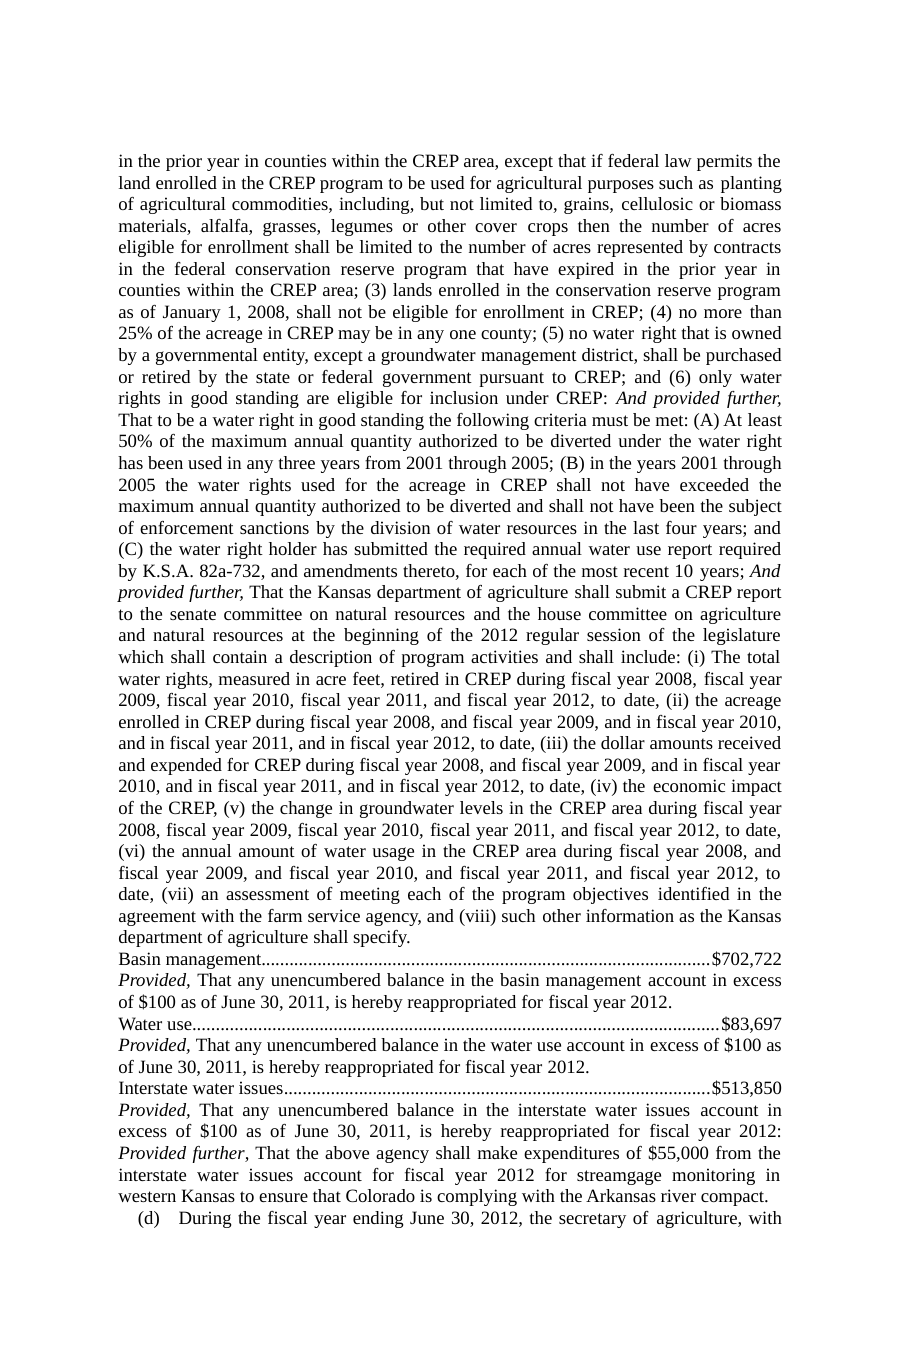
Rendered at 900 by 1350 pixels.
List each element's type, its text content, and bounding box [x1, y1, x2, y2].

text Provided, That any unencumbered balance in the water use account in excess of $100 as of June 30, 2011, is hereby reappropriated for fiscal year 2012. [118, 1034, 782, 1077]
text Basin management $702,722 [118, 948, 782, 969]
text Provided, That any unencumbered balance in the interstate water issues account in excess of $100 as of June 30, 2011, is hereby reappropriated for fiscal year 2012: Provided further, That the above agency shall make expenditures of $55,000 from the interstate water issues account for fiscal year 2012 for streamgage monitoring in western Kansas to ensure that Colorado is complying with the Arkansas river compact. [118, 1099, 782, 1207]
text in the prior year in counties within the CREP area, except that if federal law permits the land enrolled in the CREP program to be used for agricultural purposes such as planting of agricultural commodities, including, but not limited to, grains, cellulosic or biomass materials, alfalfa, grasses, legumes or other cover crops then the number of acres eligible for enrollment shall be limited to the number of acres represented by contracts in the federal conservation reserve program that have expired in the prior year in counties within the CREP area; (3) lands enrolled in the conservation reserve program as of January 1, 2008, shall not be eligible for enrollment in CREP; (4) no more than 25% of the acreage in CREP may be in any one county; (5) no water right that is owned by a governmental entity, except a groundwater management district, shall be purchased or retired by the state or federal government pursuant to CREP; and (6) only water rights in good standing are eligible for inclusion under CREP: And provided further, That to be a water right in good standing the following criteria must be met: (A) At least 50% of the maximum annual quantity authorized to be diverted under the water right has been used in any three years from 2001 through 2005; (B) in the years 2001 through 2005 the water rights used for the acreage in CREP shall not have exceeded the maximum annual quantity authorized to be diverted and shall not have been the subject of enforcement sanctions by the division of water resources in the last four years; and (C) the water right holder has submitted the required annual water use report required by K.S.A. 82a-732, and amendments thereto, for each of the most recent 10 years; And provided further, That the Kansas department of agriculture shall submit a CREP report to the senate committee on natural resources and the house committee on agriculture and natural resources at the beginning of the 2012 regular session of the legislature which shall contain a description of program activities and shall include: (i) The total water rights, measured in acre feet, retired in CREP during fiscal year 2008, fiscal year 2009, fiscal year 2010, fiscal year 2011, and fiscal year 2012, to date, (ii) the acreage enrolled in CREP during fiscal year 2008, and fiscal year 2009, and in fiscal year 2010, and in fiscal year 2011, and in fiscal year 2012, to date, (iii) the dollar amounts received and expended for CREP during fiscal year 2008, and fiscal year 2009, and in fiscal year 2010, and in fiscal year 2011, and in fiscal year 2012, to date, (iv) the economic impact of the CREP, (v) the change in groundwater levels in the CREP area during fiscal year 2008, fiscal year 2009, fiscal year 2010, fiscal year 2011, and fiscal year 2012, to date, (vi) the annual amount of water usage in the CREP area during fiscal year 2008, and fiscal year 2009, and fiscal year 2010, and fiscal year 2011, and fiscal year 2012, to date, (vii) an assessment of meeting each of the program objectives identified in the agreement with the farm service agency, and (viii) such other information as the Kansas department of agriculture shall specify. [118, 150, 782, 948]
text Water use $83,697 [118, 1012, 782, 1034]
text Interstate water issues $513,850 [118, 1077, 782, 1099]
text Provided, That any unencumbered balance in the basin management account in excess of $100 as of June 30, 2011, is hereby reappropriated for fiscal year 2012. [118, 969, 782, 1012]
text (d) During the fiscal year ending June 30, 2012, the secretary of agriculture, with [118, 1207, 782, 1228]
